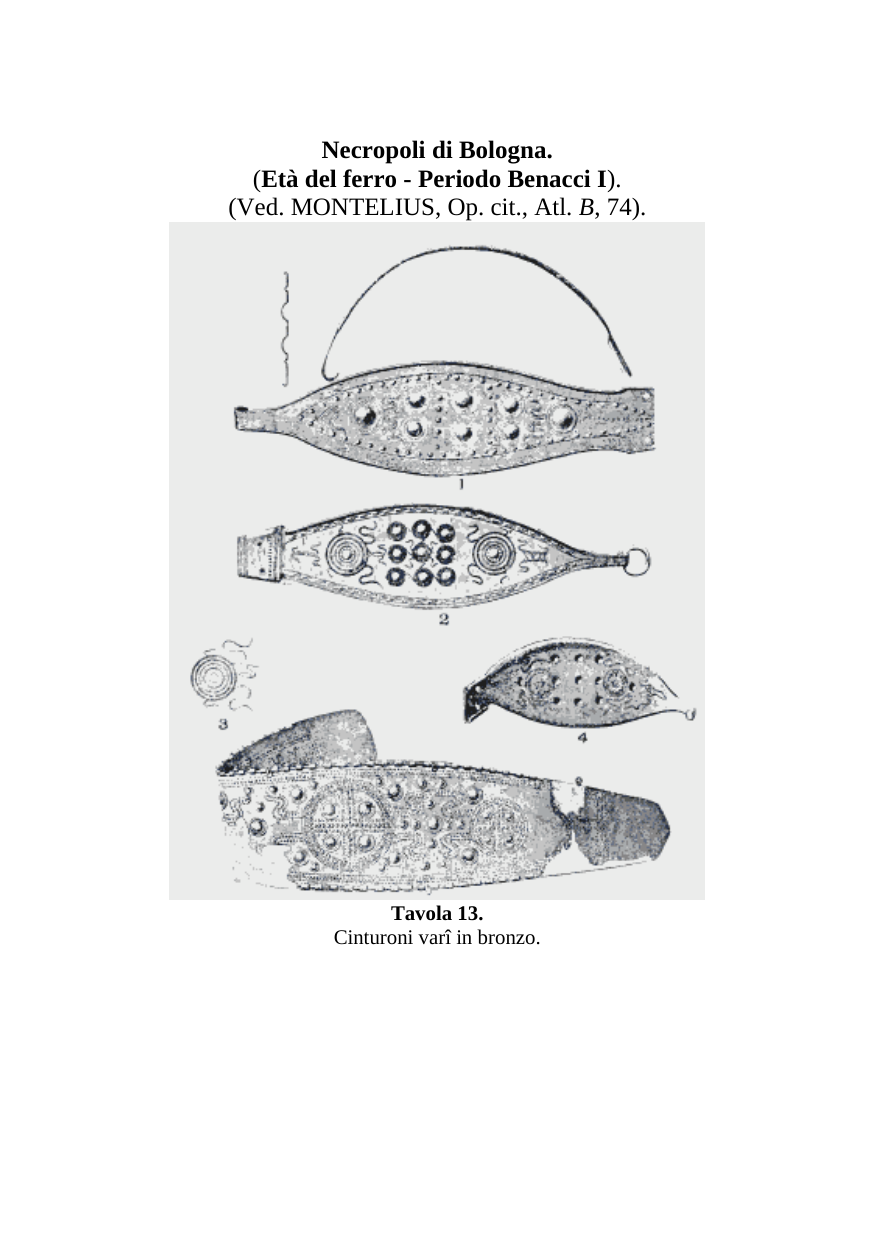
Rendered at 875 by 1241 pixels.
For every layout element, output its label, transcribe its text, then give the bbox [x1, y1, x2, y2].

text Tavola 13. [106, 901, 768, 925]
text (Età del ferro - Periodo Benacci I). [106, 164, 768, 192]
text Cinturoni varî in bronzo. [106, 925, 768, 949]
text (Ved. MONTELIUS, Op. cit., Atl. B, 74). [106, 192, 768, 221]
text Necropoli di Bologna. [106, 135, 768, 164]
picture [169, 222, 705, 900]
